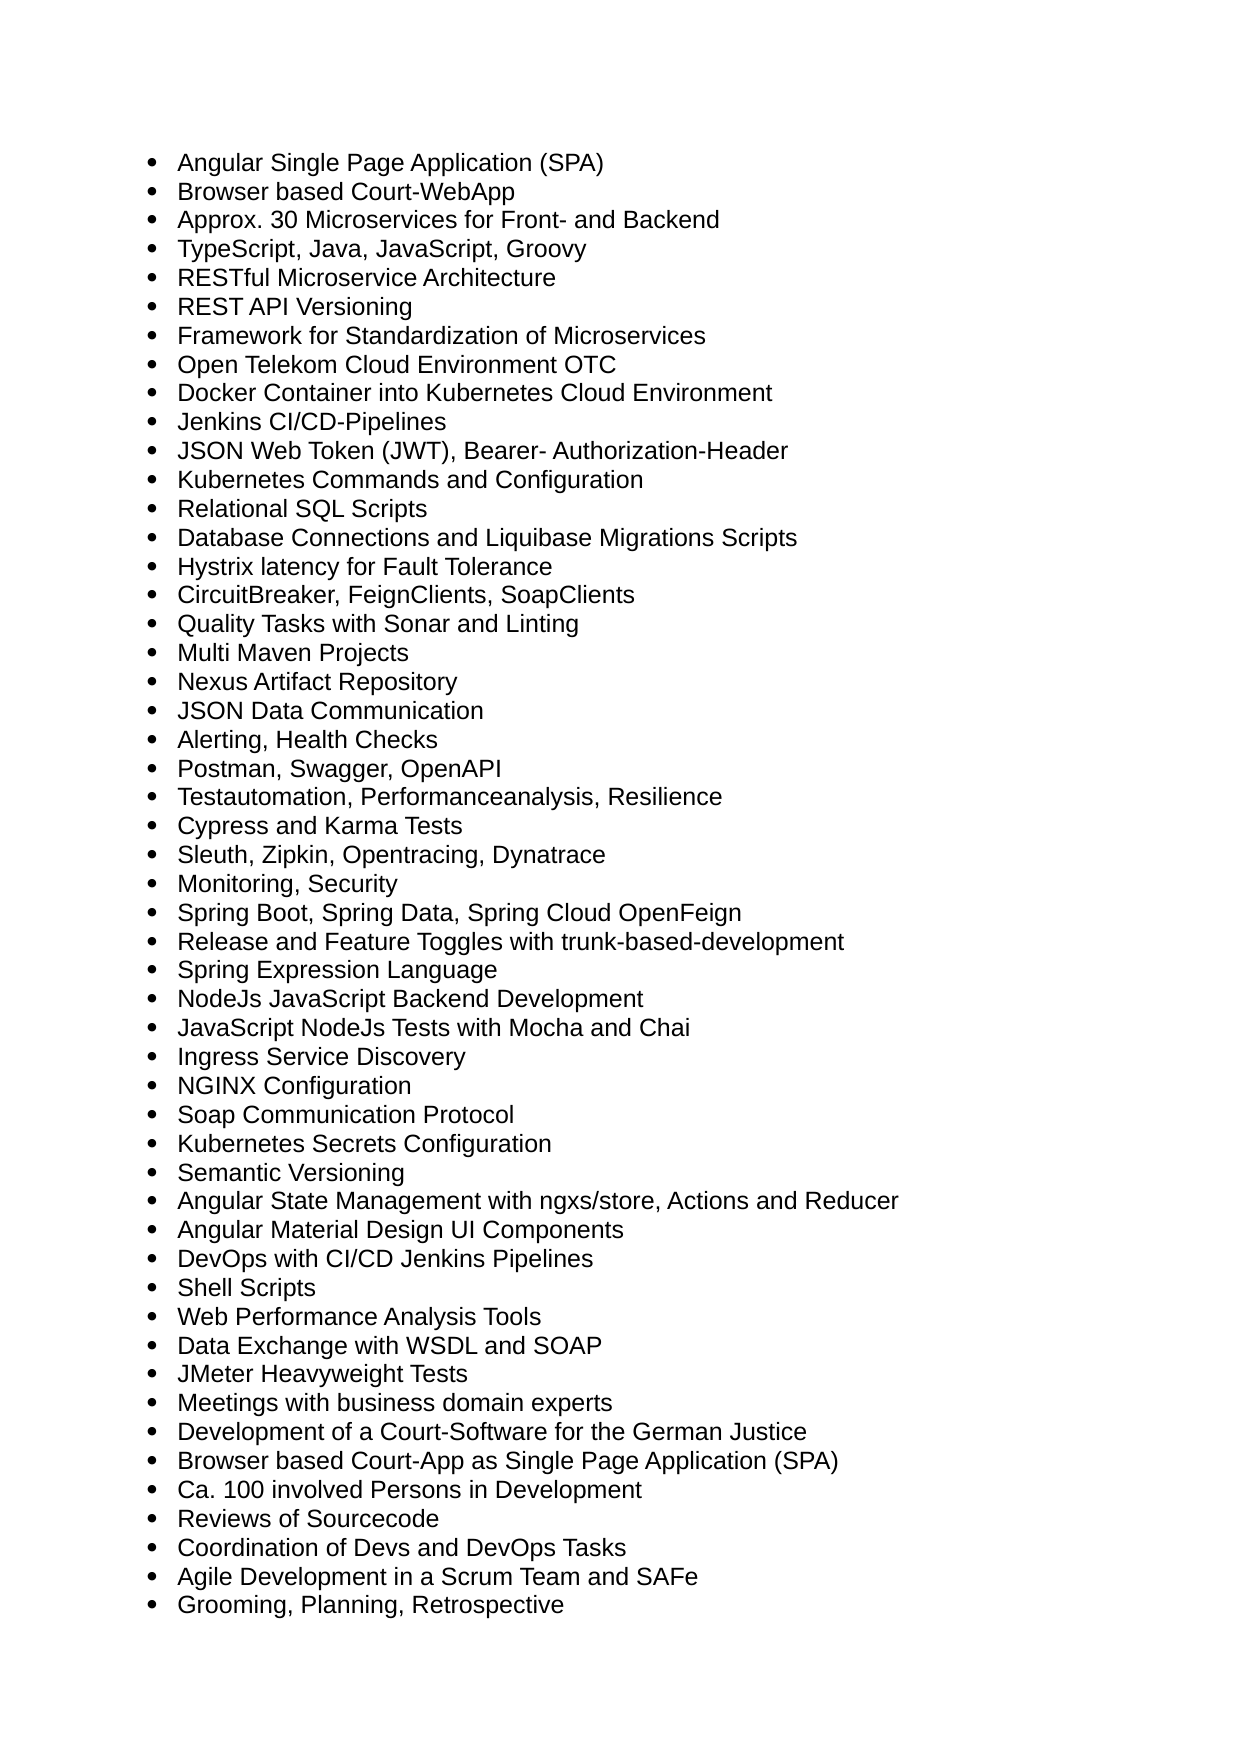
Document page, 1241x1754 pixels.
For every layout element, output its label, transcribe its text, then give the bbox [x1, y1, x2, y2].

list RESTful Microservice Architecture [148, 263, 1104, 292]
list Shell Scripts [148, 1273, 1104, 1302]
list Relational SQL Scripts [148, 494, 1104, 523]
list Grooming, Planning, Retrospective [148, 1590, 1104, 1619]
list Web Performance Analysis Tools [148, 1302, 1104, 1331]
list CircuitBreaker, FeignClients, SoapClients [148, 580, 1104, 609]
list Database Connections and Liquibase Migrations Scripts [148, 523, 1104, 552]
list Framework for Standardization of Microservices [148, 321, 1104, 349]
list Data Exchange with WSDL and SOAP [148, 1331, 1104, 1359]
list DevOps with CI/CD Jenkins Pipelines [148, 1244, 1104, 1273]
list Cypress and Karma Tests [148, 811, 1104, 840]
list Ca. 100 involved Persons in Development [148, 1475, 1104, 1504]
list Browser based Court-WebApp [148, 176, 1104, 205]
list Ingress Service Discovery [148, 1042, 1104, 1071]
list JavaScript NodeJs Tests with Mocha and Chai [148, 1013, 1104, 1042]
list Browser based Court-App as Single Page Application (SPA) [148, 1446, 1104, 1475]
list Angular State Management with ngxs/store, Actions and Reducer [148, 1186, 1104, 1215]
list Nexus Artifact Repository [148, 667, 1104, 696]
list NGINX Configuration [148, 1071, 1104, 1100]
list Agile Development in a Scrum Team and SAFe [148, 1561, 1104, 1590]
list Development of a Court-Software for the German Justice [148, 1417, 1104, 1446]
list Multi Maven Projects [148, 638, 1104, 667]
list Semantic Versioning [148, 1157, 1104, 1186]
list REST API Versioning [148, 292, 1104, 321]
list Spring Expression Language [148, 956, 1104, 984]
list Spring Boot, Spring Data, Spring Cloud OpenFeign [148, 898, 1104, 927]
list JMeter Heavyweight Tests [148, 1359, 1104, 1388]
list JSON Data Communication [148, 696, 1104, 725]
list Kubernetes Commands and Configuration [148, 465, 1104, 494]
list Quality Tasks with Sonar and Linting [148, 609, 1104, 638]
list Approx. 30 Microservices for Front- and Backend [148, 205, 1104, 234]
list Open Telekom Cloud Environment OTC [148, 349, 1104, 378]
list Release and Feature Toggles with trunk-based-development [148, 927, 1104, 956]
list Coordination of Devs and DevOps Tasks [148, 1533, 1104, 1561]
list Meetings with business domain experts [148, 1388, 1104, 1417]
list Postman, Swagger, OpenAPI [148, 753, 1104, 782]
list Docker Container into Kubernetes Cloud Environment [148, 378, 1104, 407]
list Reviews of Sourcecode [148, 1504, 1104, 1533]
list Jenkins CI/CD-Pipelines [148, 407, 1104, 436]
list NodeJs JavaScript Backend Development [148, 984, 1104, 1013]
list Angular Single Page Application (SPA) [148, 148, 1104, 176]
list Monitoring, Security [148, 869, 1104, 898]
list JSON Web Token (JWT), Bearer- Authorization-Header [148, 436, 1104, 465]
list TypeScript, Java, JavaScript, Groovy [148, 234, 1104, 263]
list Alerting, Health Checks [148, 725, 1104, 753]
list Soap Communication Protocol [148, 1100, 1104, 1129]
list Angular Material Design UI Components [148, 1215, 1104, 1244]
list Sleuth, Zipkin, Opentracing, Dynatrace [148, 840, 1104, 869]
list Kubernetes Secrets Configuration [148, 1129, 1104, 1157]
list Testautomation, Performanceanalysis, Resilience [148, 782, 1104, 811]
list Hystrix latency for Fault Tolerance [148, 552, 1104, 580]
